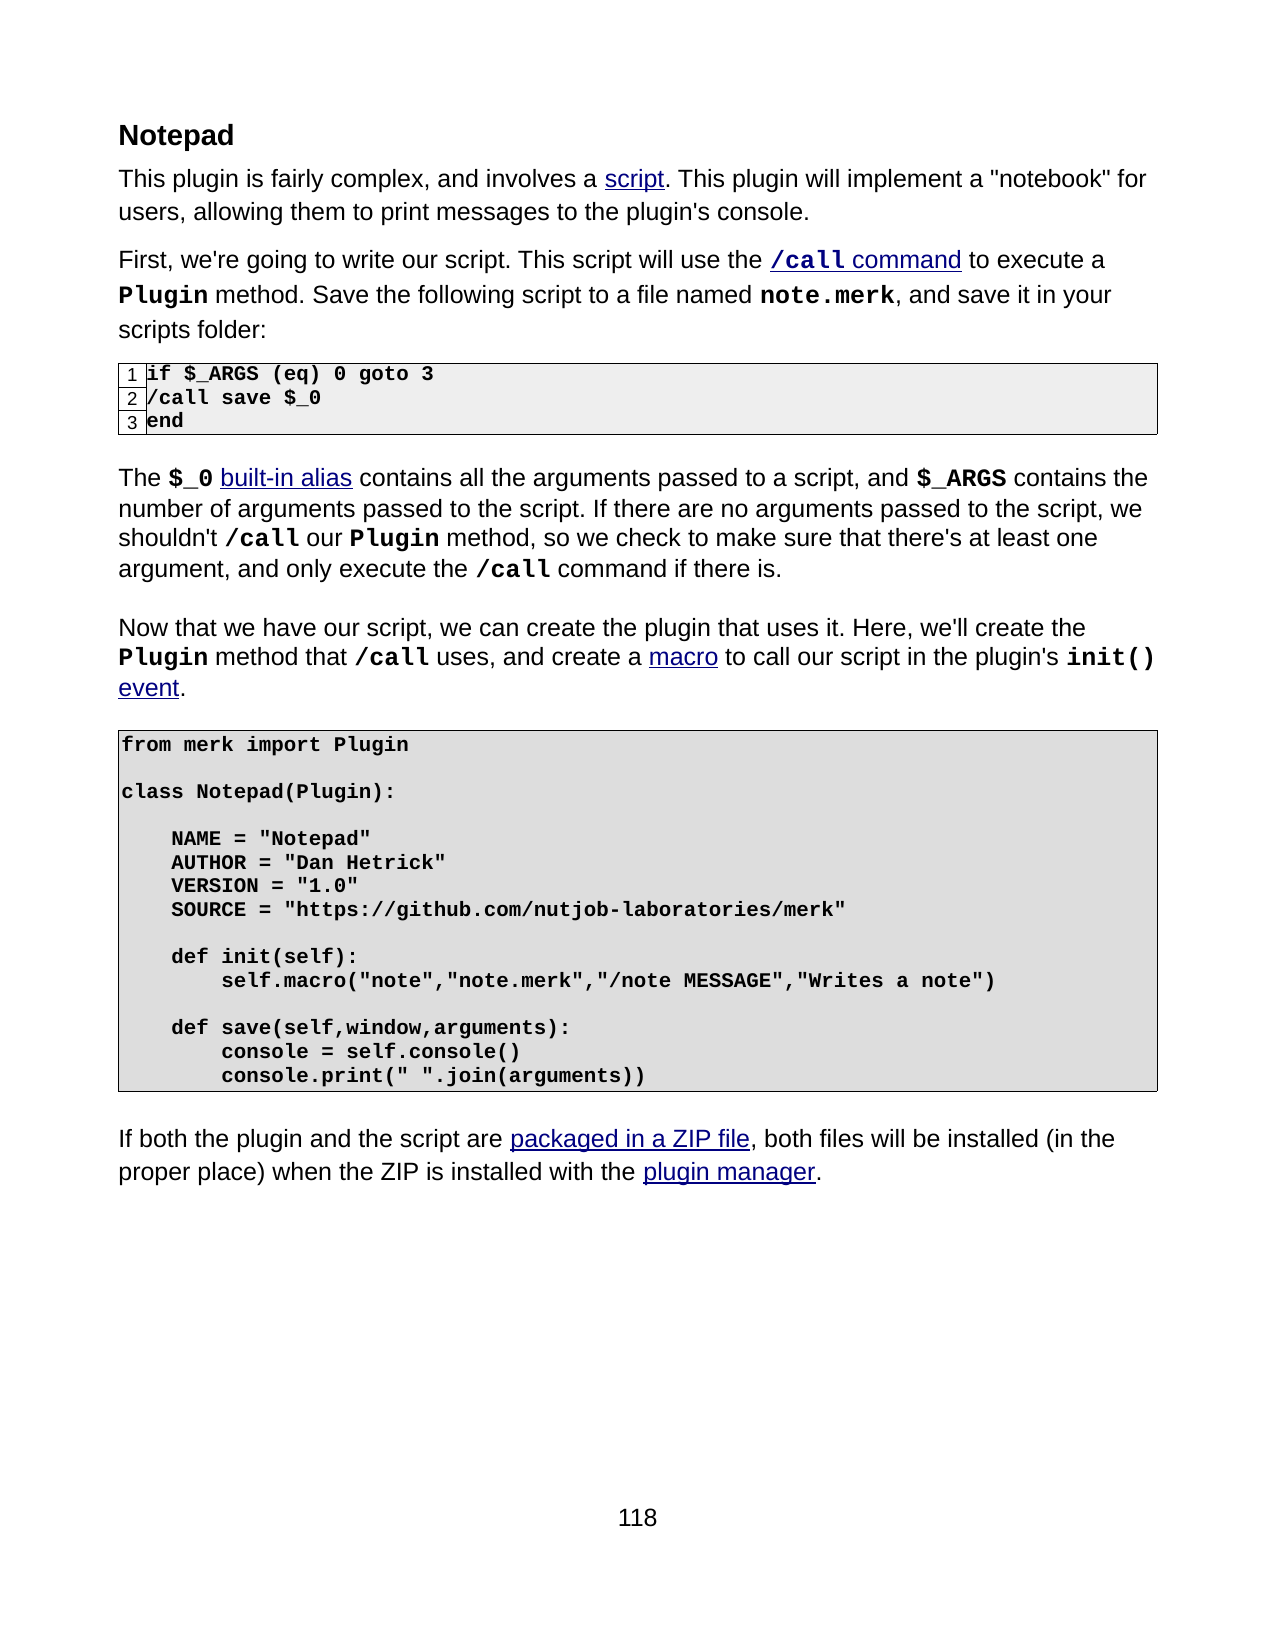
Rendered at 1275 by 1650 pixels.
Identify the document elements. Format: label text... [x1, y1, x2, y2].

text If both the plugin and the script are packaged in a ZIP file, both files will be installed (in the proper place) when the ZIP is installed with the plugin manager. [118, 1092, 1157, 1186]
subtitle Notepad [118, 118, 1157, 152]
text First, we're going to write our script. This script will use the /call command to execute a Plugin method. Save the following script to a file named note.merk, and save it in your scripts folder: [118, 245, 1157, 344]
text The $_0 built-in alias contains all the arguments passed to a script, and $_ARGS contains the number of arguments passed to the script. If there are no arguments passed to the script, we shouldn't /call our Plugin method, so we check to make sure that there's at least one argument, and only execute the /call command if there is. [118, 435, 1157, 613]
table_cell /call save $_0 [147, 387, 1157, 410]
text Now that we have our script, we can create the plugin that uses it. Here, we'll create the Plugin method that /call uses, and create a macro to call our script in the plugin's init() event. [118, 613, 1157, 702]
table_cell 3 [119, 411, 146, 434]
table_header from merk import Plugin class Notepad(Plugin): NAME = "Notepad" AUTHOR = "Dan Hetrick" VERSION = "1.0" SOURCE = "https://github.com/nutjob-laboratories/merk" def init(self): self.macro("note","note.merk","/note MESSAGE","Writes a note") def save(self,window,arguments): console = self.console() console.print(" ".join(arguments)) [119, 731, 1157, 1091]
table_cell end [147, 410, 1157, 434]
text This plugin is fairly complex, and involves a script. This plugin will implement a "notebook" for users, allowing them to print messages to the plugin's console. [118, 164, 1157, 226]
table_cell 2 [119, 388, 146, 410]
table_header 1 [119, 364, 146, 387]
table_header if $_ARGS (eq) 0 goto 3 [147, 364, 1157, 387]
